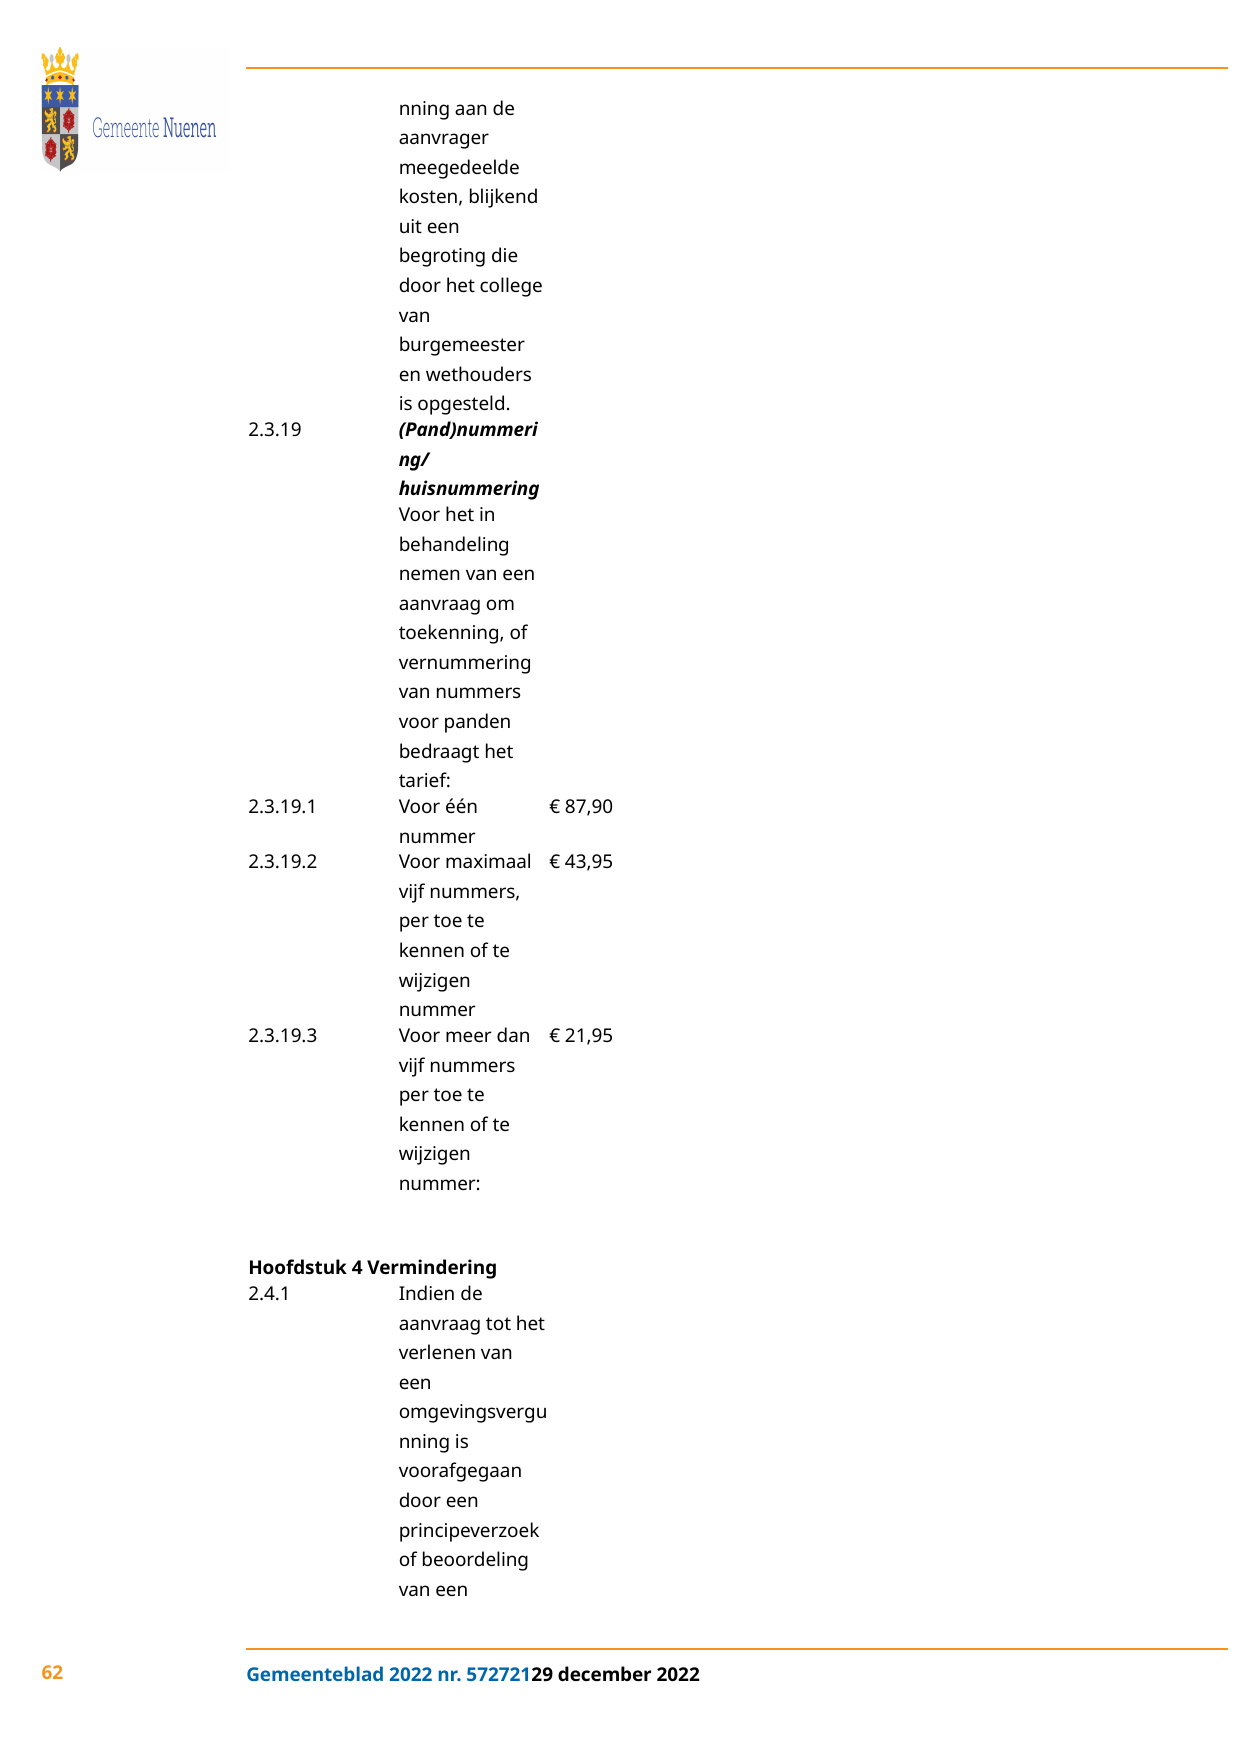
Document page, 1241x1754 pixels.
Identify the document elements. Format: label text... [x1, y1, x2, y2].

table_cell [549, 1255, 700, 1280]
table_cell € 21,95 [549, 1022, 700, 1196]
table_cell [1001, 793, 1152, 848]
table_cell (Pand)nummering/huisnummering [399, 416, 549, 501]
table_cell [700, 1255, 850, 1280]
table_cell [700, 95, 850, 416]
table_cell 2.3.19.1 [248, 793, 398, 848]
table_cell nning aan de aanvrager meegedeelde kosten, blijkend uit een begroting die door het college van burgemeester en wethouders is opgesteld. [399, 95, 549, 416]
table_cell [1001, 849, 1152, 1022]
table_cell [700, 416, 850, 501]
table_cell [1001, 1255, 1152, 1280]
table_cell Voor één nummer [399, 793, 549, 848]
table_cell [700, 849, 850, 1022]
table_cell [850, 501, 1001, 793]
table_cell [700, 793, 850, 848]
table_header [1001, 1229, 1152, 1254]
table_cell Voor maximaal vijf nummers, per toe te kennen of te wijzigen nummer [399, 849, 549, 1022]
table_cell 2.4.1 [248, 1280, 398, 1602]
table_cell [850, 416, 1001, 501]
table_header [850, 1229, 1001, 1254]
table_cell [1001, 1280, 1152, 1602]
table_cell [549, 95, 700, 416]
table_cell [850, 95, 1001, 416]
table_cell [700, 501, 850, 793]
table_cell [850, 1280, 1001, 1602]
table_cell [1001, 416, 1152, 501]
table_cell 2.3.19 [248, 416, 398, 501]
table_cell 2.3.19.3 [248, 1022, 398, 1196]
table_cell Voor meer dan vijf nummers per toe te kennen of te wijzigen nummer: [399, 1022, 549, 1196]
table_header [248, 1229, 549, 1254]
table_cell [700, 1022, 850, 1196]
table_cell [850, 1255, 1001, 1280]
table_cell [1001, 95, 1152, 416]
picture [41, 47, 231, 172]
table_cell [549, 416, 700, 501]
table_cell € 87,90 [549, 793, 700, 848]
table_cell [549, 1280, 700, 1602]
table_cell [549, 501, 700, 793]
table_header [700, 1229, 850, 1254]
table_cell [1001, 1022, 1152, 1196]
table_cell [700, 1280, 850, 1602]
table_cell [850, 793, 1001, 848]
table_cell [850, 849, 1001, 1022]
table_cell [850, 1022, 1001, 1196]
table_cell Hoofdstuk 4 Vermindering [248, 1255, 549, 1280]
table_cell € 43,95 [549, 849, 700, 1022]
table_cell Voor het in behandeling nemen van een aanvraag om toekenning, of vernummering van nummers voor panden bedraagt het tarief: [399, 501, 549, 793]
table_cell [248, 501, 398, 793]
table_cell Indien de aanvraag tot het verlenen van een omgevingsvergunning is voorafgegaan door een principeverzoek of beoordeling van een [399, 1280, 549, 1602]
table_header [549, 1229, 700, 1254]
table_cell [1001, 501, 1152, 793]
table_cell 2.3.19.2 [248, 849, 398, 1022]
table_cell [248, 95, 398, 416]
